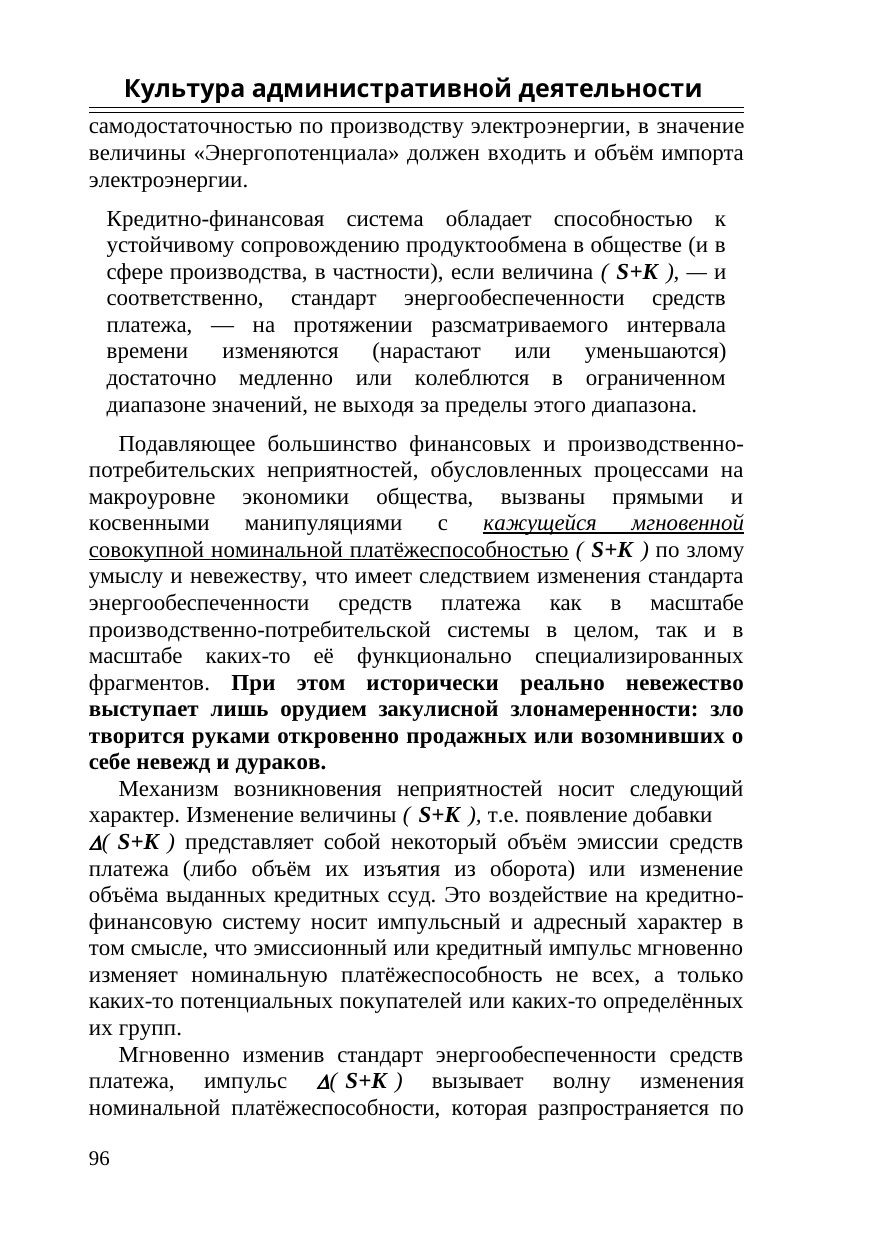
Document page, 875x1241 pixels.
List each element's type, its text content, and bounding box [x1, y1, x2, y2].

text Механизм возникновения неприятностей носит следующий характер. Изменение величины ( S+K ), т.е. появление добавки D( S+K ) представляет собой некоторый объём эмиссии средств платежа (либо объём их изъятия из оборота) или изменение объёма выданных кредитных ссуд. Это воздействие на кредитно-финансовую систему носит импульсный и адресный характер в том смысле, что эмиссионный или кредитный импульс мгновенно изменяет номинальную платёжеспособность не всех, а только каких-то потенциальных покупателей или каких-то определённых их групп. [89, 775, 744, 1040]
text Мгновенно изменив стандарт энергообеспеченности средств платежа, импульс D( S+K ) вызывает волну изменения номинальной платёжеспособности, которая разпространяется по [89, 1040, 744, 1120]
text самодостаточностью по производству электро­энер­гии, в значение величины «Энерго­потен­­циала» должен входить и объём импорта электроэнергии. [89, 113, 744, 192]
text Кредитно-финансовая система обладает способностью к устойчивому сопровождению продуктообмена в обществе (и в сфере производства, в частности), если величина ( S+K ), — и соответственно, стандарт энергообеспеченности средств платежа, — на протяжении разсматриваемого интервала времени изменяются (нарастают или уменьшаются) достаточно медленно или колеблются в ограниченном диапазоне значений, не выходя за пределы этого диапазона. [106, 204, 726, 417]
text Подавляющее большинство финансовых и производственно-потре­би­­тель­ских неприятностей, обусловленных процессами на макроуровне экономики общества, вызваны прямыми и косвенными манипуляциями с кажущейся мгновенной совокупной номинальной платёжеспособностью ( S+K ) по злому умыслу и невежеству, что имеет следствием изменения стандарта энергообеспеченности средств платежа как в масштабе производственно-потребительской системы в целом, так и в масштабе каких-то её функционально специализированных фрагментов. При этом исторически реально невежество выступает лишь орудием закулисной злонамеренности: зло творится руками откровенно продажных или возомнивших о себе невежд и дураков. [89, 429, 744, 775]
